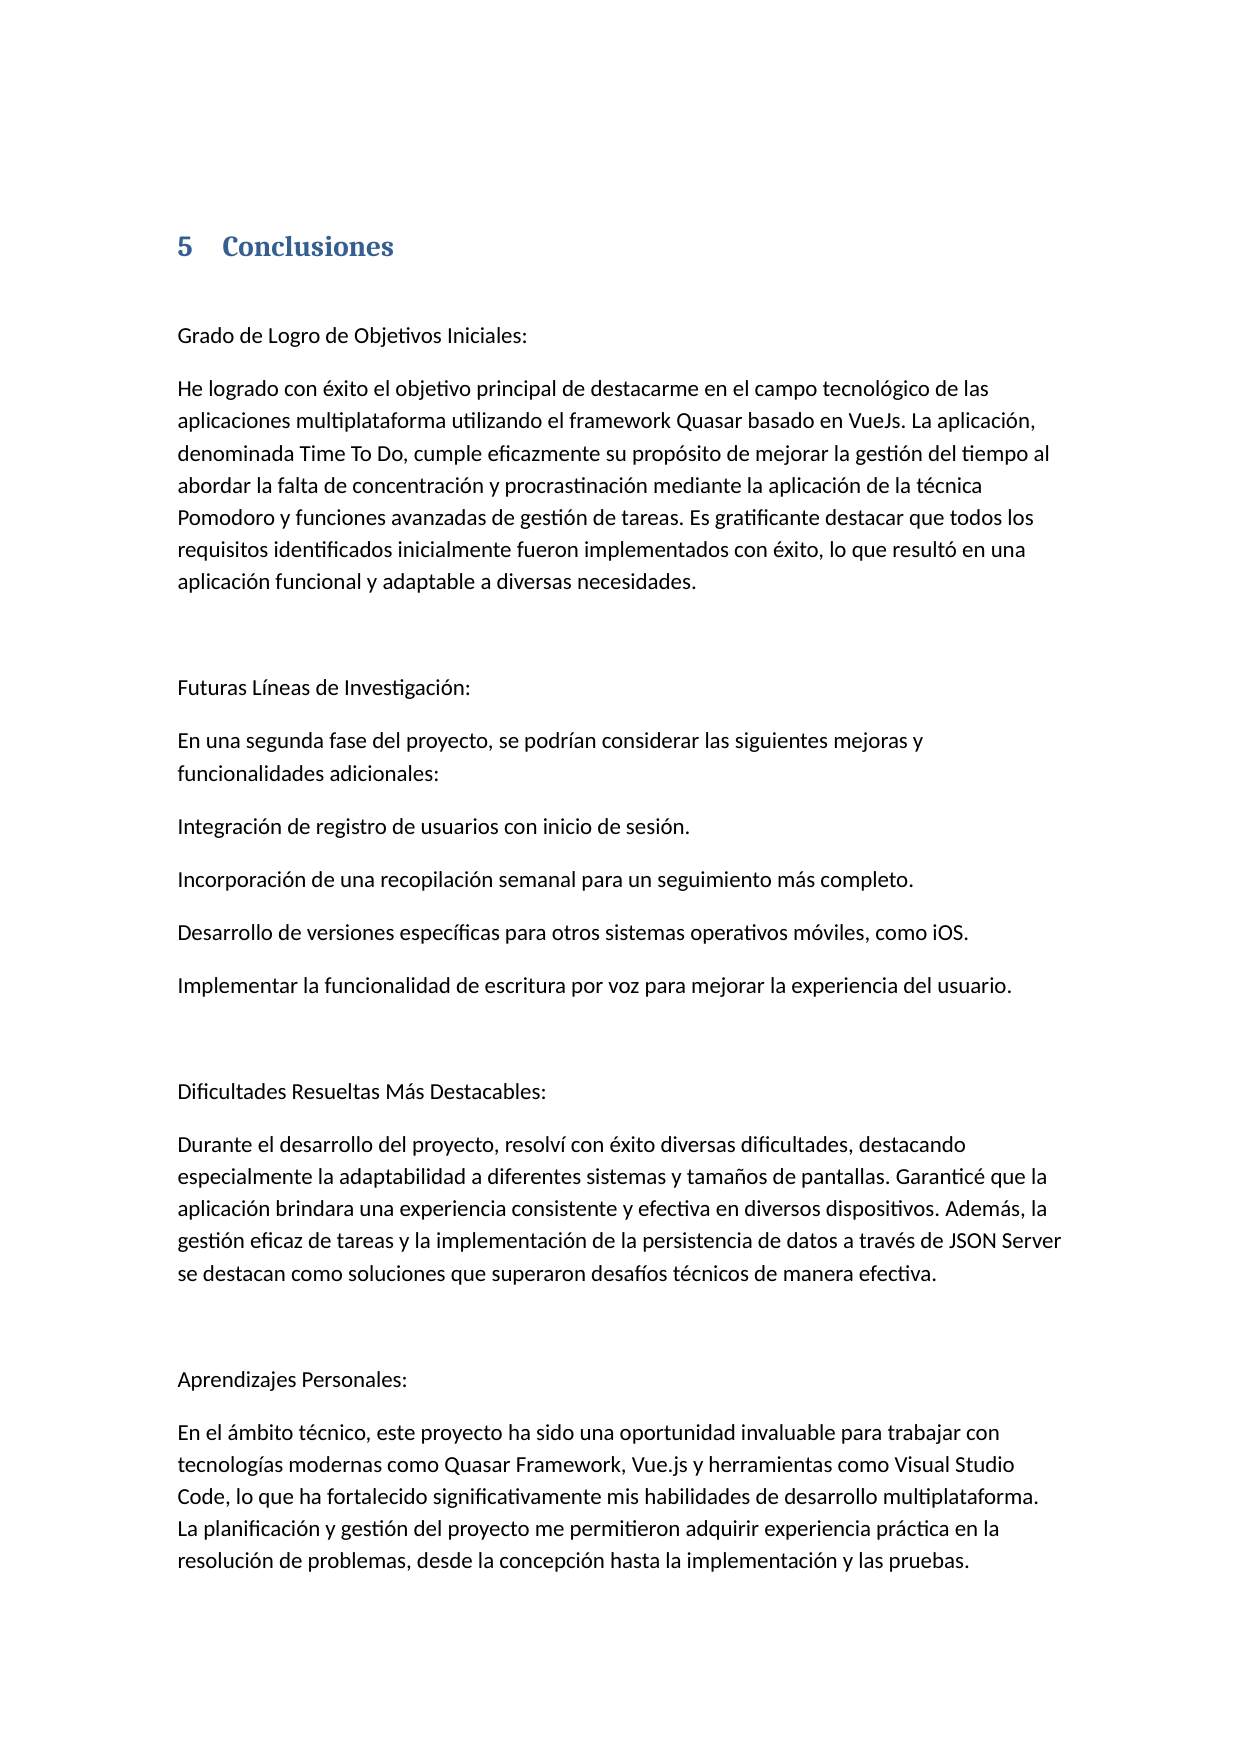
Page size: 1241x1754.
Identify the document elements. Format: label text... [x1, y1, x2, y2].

text He logrado con éxito el objetivo principal de destacarme en el campo tecnológico de las aplicaciones multiplataforma utilizando el framework Quasar basado en VueJs. La aplicación, denominada Time To Do, cumple eficazmente su propósito de mejorar la gestión del tiempo al abordar la falta de concentración y procrastinación mediante la aplicación de la técnica Pomodoro y funciones avanzadas de gestión de tareas. Es gratificante destacar que todos los requisitos identificados inicialmente fueron implementados con éxito, lo que resultó en una aplicación funcional y adaptable a diversas necesidades. [177, 374, 1063, 596]
text Futuras Líneas de Investigación: [177, 673, 1063, 702]
text Implementar la funcionalidad de escritura por voz para mejorar la experiencia del usuario. [177, 971, 1063, 999]
text Dificultades Resueltas Más Destacables: [177, 1077, 1063, 1105]
subtitle Conclusiones [177, 230, 1063, 263]
text En una segunda fase del proyecto, se podrían considerar las siguientes mejoras y funcionalidades adicionales: [177, 727, 1063, 787]
text Aprendizajes Personales: [177, 1365, 1063, 1393]
text Grado de Logro de Objetivos Iniciales: [177, 321, 1063, 349]
text Incorporación de una recopilación semanal para un seguimiento más completo. [177, 865, 1063, 893]
text Durante el desarrollo del proyecto, resolví con éxito diversas dificultades, destacando especialmente la adaptabilidad a diferentes sistemas y tamaños de pantallas. Garanticé que la aplicación brindara una experiencia consistente y efectiva en diversos dispositivos. Además, la gestión eficaz de tareas y la implementación de la persistencia de datos a través de JSON Server se destacan como soluciones que superaron desafíos técnicos de manera efectiva. [177, 1130, 1063, 1287]
text En el ámbito técnico, este proyecto ha sido una oportunidad invaluable para trabajar con tecnologías modernas como Quasar Framework, Vue.js y herramientas como Visual Studio Code, lo que ha fortalecido significativamente mis habilidades de desarrollo multiplataforma. La planificación y gestión del proyecto me permitieron adquirir experiencia práctica en la resolución de problemas, desde la concepción hasta la implementación y las pruebas. [177, 1418, 1063, 1574]
text Desarrollo de versiones específicas para otros sistemas operativos móviles, como iOS. [177, 918, 1063, 946]
text Integración de registro de usuarios con inicio de sesión. [177, 812, 1063, 840]
